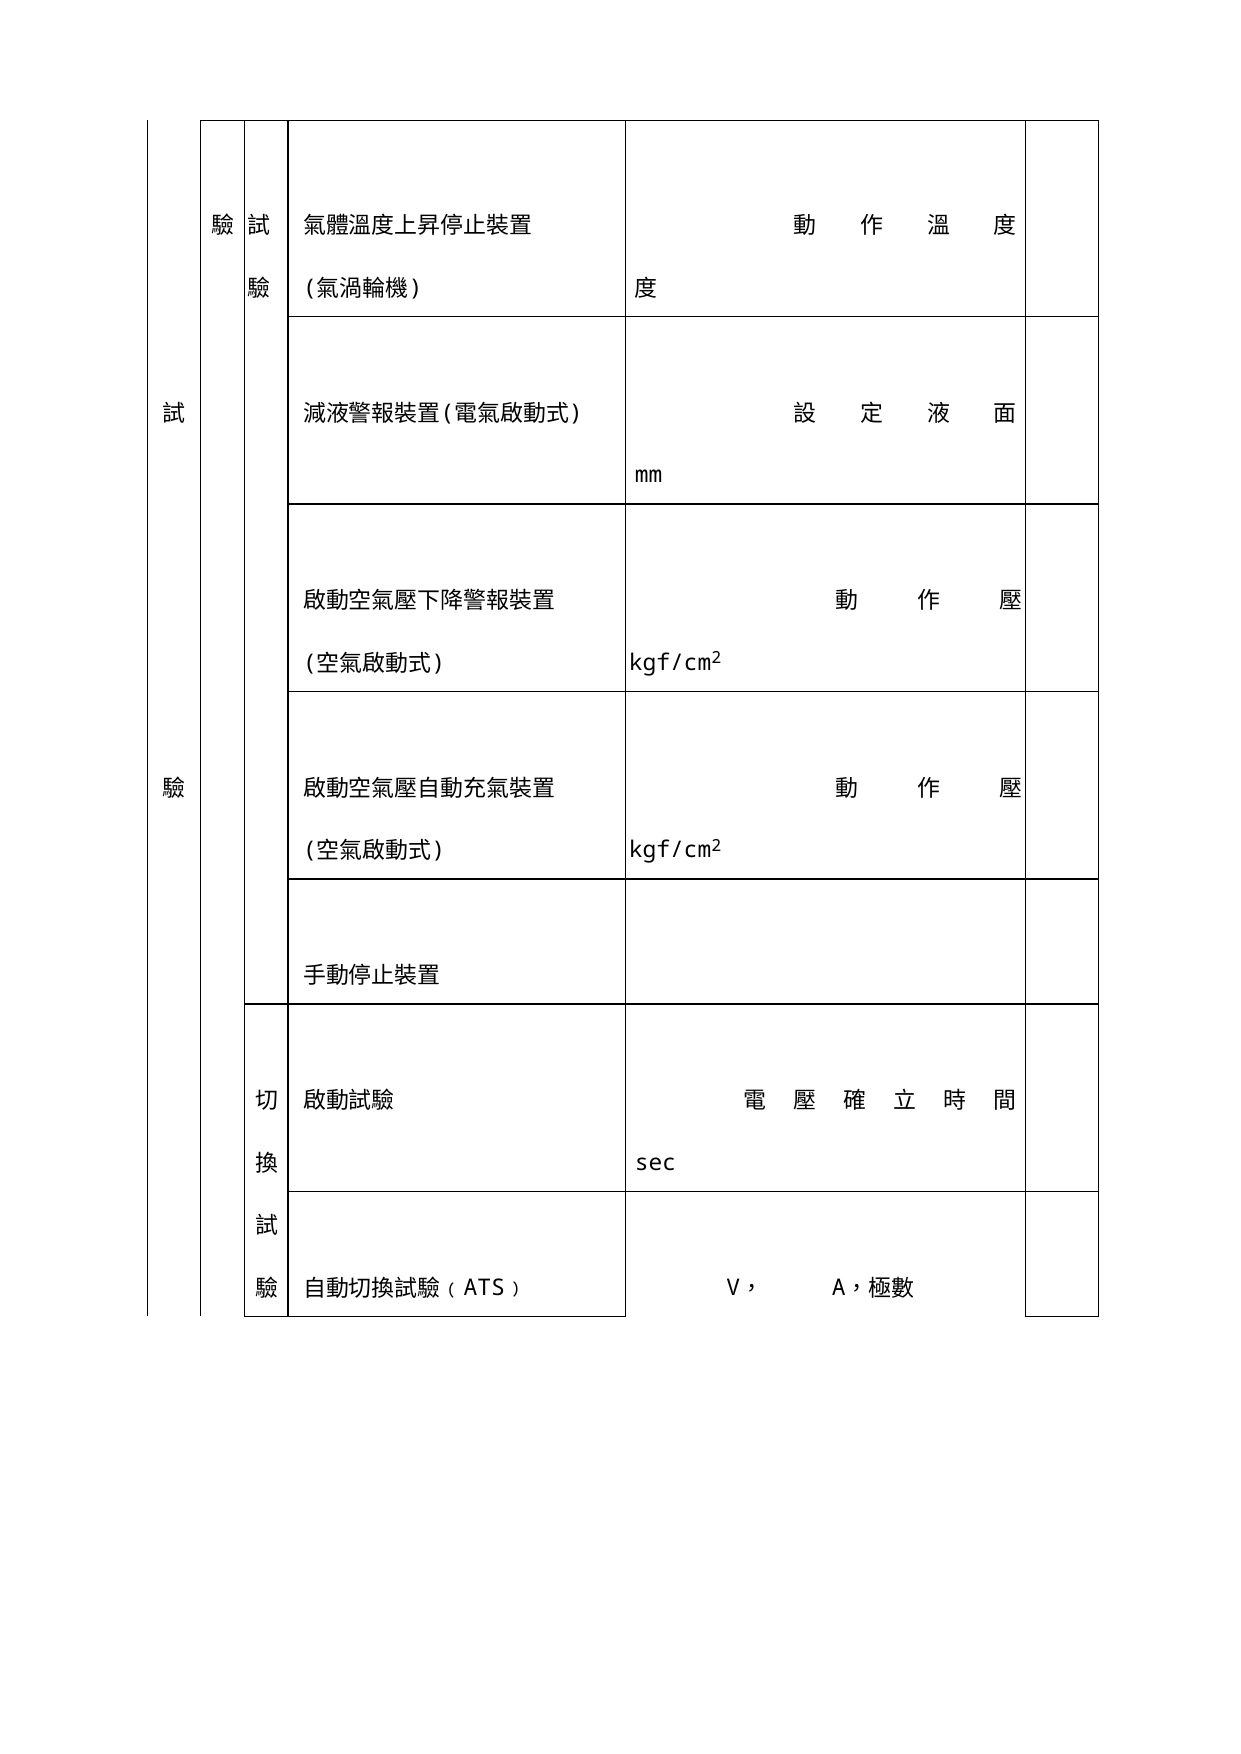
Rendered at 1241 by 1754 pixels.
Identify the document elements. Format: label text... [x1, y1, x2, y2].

table_cell 動作溫度 度 [626, 121, 1025, 316]
table_cell 動作壓 kgf/cm2 [626, 505, 1025, 691]
table_cell [148, 878, 200, 1003]
table_cell 驗 [148, 691, 200, 878]
table_cell [148, 503, 200, 691]
table_cell 設定液面 mm [626, 317, 1025, 503]
table_cell [1026, 505, 1098, 691]
table_cell V， A，極數 [626, 1192, 1025, 1316]
table_cell [148, 120, 200, 316]
table_cell [148, 1003, 200, 1191]
table_cell 氣體溫度上昇停止裝置 (氣渦輪機) [289, 121, 625, 316]
table_cell 動作壓 kgf/cm2 [626, 692, 1025, 878]
table_cell [1026, 317, 1098, 503]
table_cell [626, 880, 1025, 1003]
table_cell [201, 1191, 244, 1316]
table_cell 啟動空氣壓自動充氣裝置 (空氣啟動式) [289, 692, 625, 878]
table_cell 自動切換試驗﹙ATS﹚ [289, 1192, 625, 1316]
table_cell 驗 [201, 121, 244, 1191]
table_cell [1026, 1005, 1098, 1191]
table_cell 啟動試驗 [289, 1005, 625, 1191]
table_cell [1026, 880, 1098, 1003]
table_cell 試驗 [245, 121, 287, 1003]
table_cell 電壓確立時間 sec [626, 1005, 1025, 1191]
table_cell 手動停止裝置 [289, 880, 625, 1003]
table_cell [1026, 1192, 1098, 1316]
table_cell [1026, 692, 1098, 878]
table_cell 切換試驗 [245, 1005, 287, 1316]
table_cell 試 [148, 316, 200, 503]
table_cell [148, 1191, 200, 1316]
table_cell 啟動空氣壓下降警報裝置 (空氣啟動式) [289, 505, 625, 691]
table_cell 減液警報裝置(電氣啟動式) [289, 317, 625, 503]
table_cell [1026, 121, 1098, 316]
